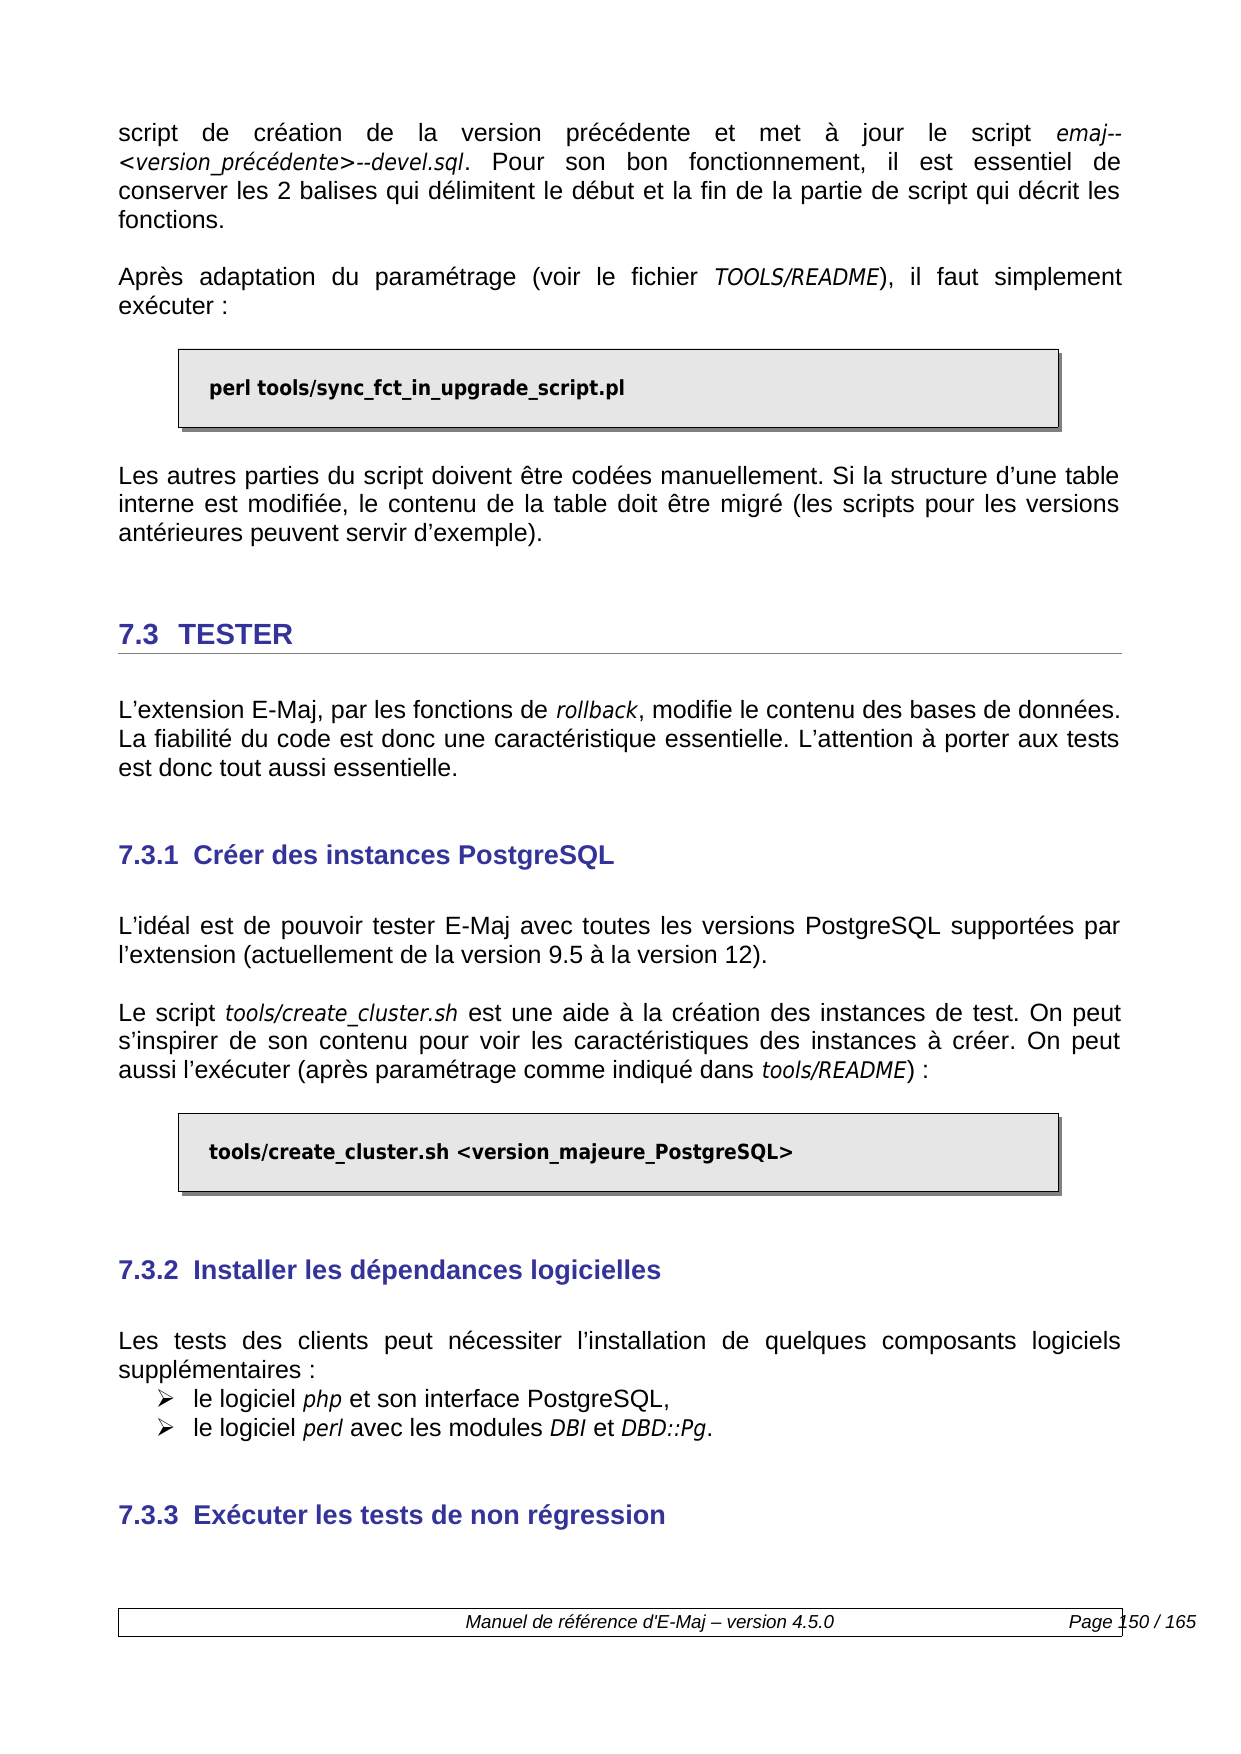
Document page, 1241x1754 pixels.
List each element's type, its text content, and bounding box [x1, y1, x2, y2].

text tools/create_cluster.sh <version_majeure_PostgreSQL> [179, 1137, 1058, 1161]
subtitle Installer les dépendances logicielles [118, 1254, 1122, 1285]
text Le script tools/create_cluster.sh est une aide à la création des instances de test. On peut s’inspirer de son contenu pour voir les caractéristiques des instances à créer. On peut aussi l’exécuter (après paramétrage comme indiqué dans tools/README) : [118, 997, 1122, 1084]
text Les autres parties du script doivent être codées manuellement. Si la structure d’une table interne est modifiée, le contenu de la table doit être migré (les scripts pour les versions antérieures peuvent servir d’exemple). [118, 461, 1122, 547]
text Les tests des clients peut nécessiter l’installation de quelques composants logiciels supplémentaires : [118, 1326, 1122, 1384]
text L’idéal est de pouvoir tester E-Maj avec toutes les versions PostgreSQL supportées par l’extension (actuellement de la version 9.5 à la version 12). [118, 911, 1122, 969]
list le logiciel php et son interface PostgreSQL, [156, 1384, 1122, 1413]
text perl tools/sync_fct_in_upgrade_script.pl [179, 373, 1058, 397]
text Après adaptation du paramétrage (voir le fichier TOOLS/README), il faut simplement exécuter : [118, 262, 1122, 320]
text L’extension E-Maj, par les fonctions de rollback, modifie le contenu des bases de données. La fiabilité du code est donc une caractéristique essentielle. L’attention à porter aux tests est donc tout aussi essentielle. [118, 695, 1122, 781]
text script de création de la version précédente et met à jour le script emaj--<version_précédente>--devel.sql. Pour son bon fonctionnement, il est essentiel de conserver les 2 balises qui délimitent le début et la fin de la partie de script qui décrit les fonctions. [118, 118, 1122, 233]
subtitle Créer des instances PostgreSQL [118, 839, 1122, 870]
subtitle Exécuter les tests de non régression [118, 1499, 1122, 1530]
subtitle Tester [118, 617, 1122, 653]
list le logiciel perl avec les modules DBI et DBD::Pg. [156, 1413, 1122, 1441]
